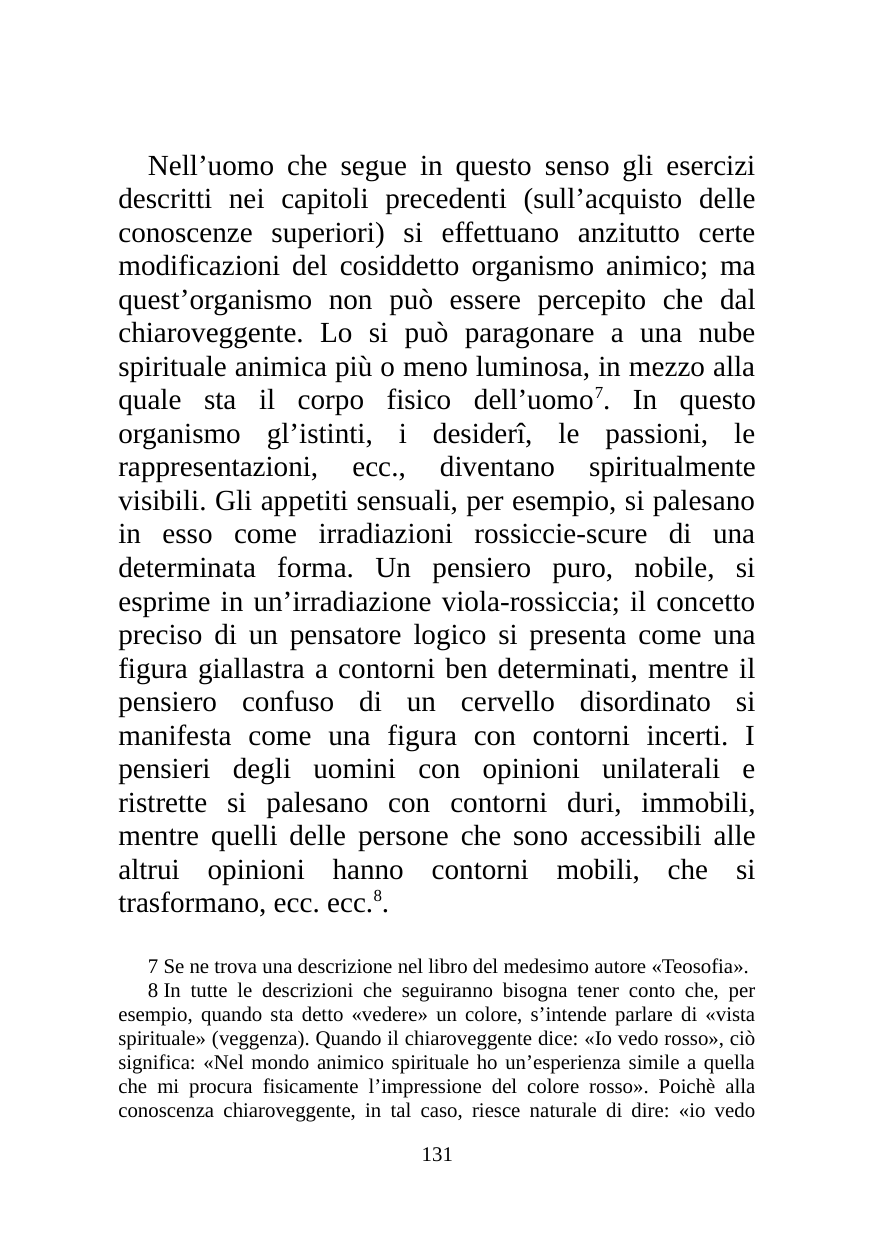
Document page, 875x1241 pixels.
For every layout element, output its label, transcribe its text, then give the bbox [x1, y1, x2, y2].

text In tutte le descrizioni che seguiranno bisogna tener conto che, per esempio, quando sta detto «vedere» un colore, s’intende parlare di «vista spirituale» (veggenza). Quando il chiaroveggente dice: «Io vedo rosso», ciò significa: «Nel mondo animico spirituale ho un’esperienza simile a quella che mi procura fisicamente l’impressione del colore rosso». Poichè alla conoscenza chiaroveggente, in tal caso, riesce naturale di dire: «io vedo [118, 978, 756, 1122]
text Se ne trova una descrizione nel libro del medesimo autore «Teosofia». [118, 954, 756, 978]
text Nell’uomo che segue in questo senso gli esercizi descritti nei capitoli precedenti (sull’acquisto delle conoscenze superiori) si effettuano anzitutto certe modificazioni del cosiddetto organismo animico; ma quest’organismo non può essere percepito che dal chiaroveggente. Lo si può paragonare a una nube spirituale animica più o meno luminosa, in mezzo alla quale sta il corpo fisico dell’uomo. In questo organismo gl’istinti, i desiderî, le passioni, le rappresentazioni, ecc., diventano spiritualmente visibili. Gli appetiti sensuali, per esempio, si palesano in esso come irradiazioni rossiccie-scure di una determinata forma. Un pensiero puro, nobile, si esprime in un’irradiazione viola-rossiccia; il concetto preciso di un pensatore logico si presenta come una figura giallastra a contorni ben determinati, mentre il pensiero confuso di un cervello disordinato si manifesta come una figura con contorni incerti. I pensieri degli uomini con opinioni unilaterali e ristrette si palesano con contorni duri, immobili, mentre quelli delle persone che sono accessibili alle altrui opinioni hanno contorni mobili, che si trasformano, ecc. ecc.. [118, 148, 756, 919]
